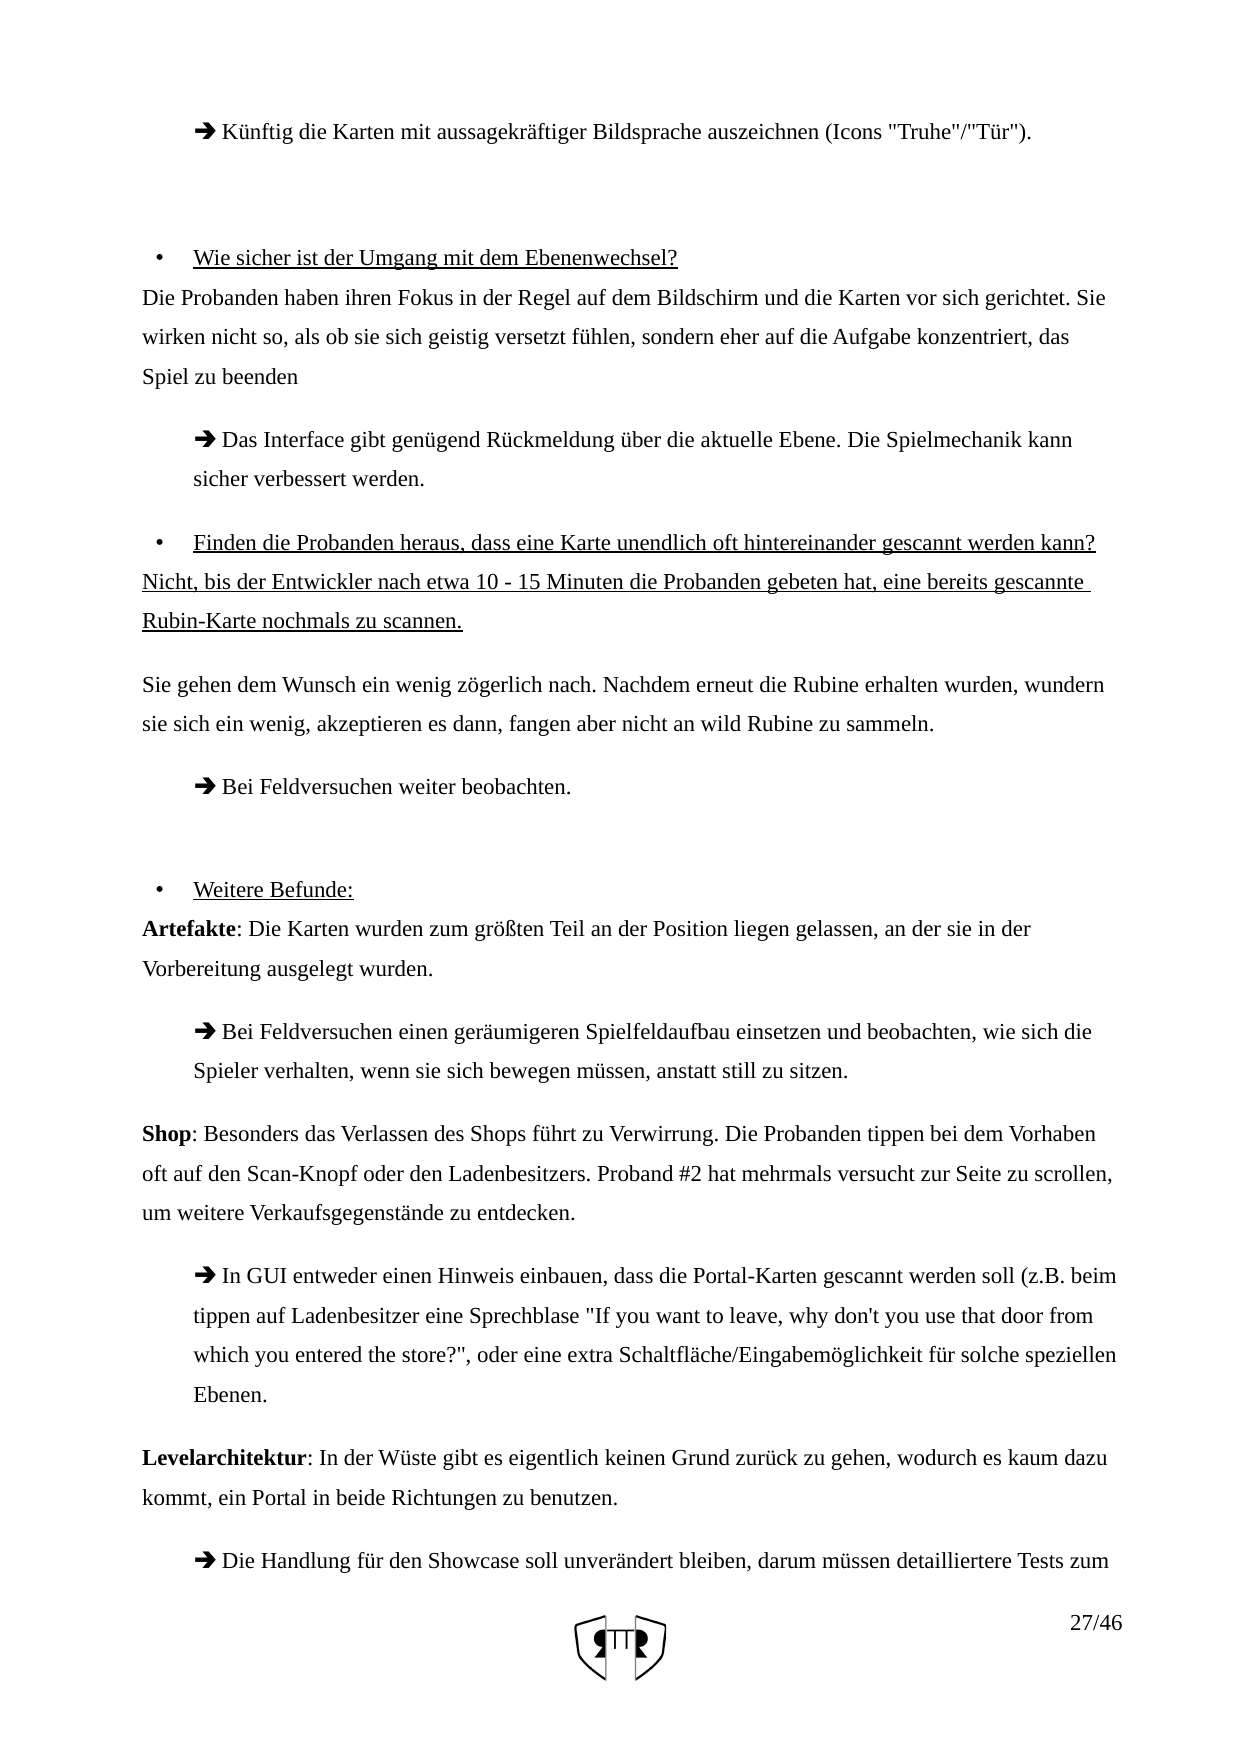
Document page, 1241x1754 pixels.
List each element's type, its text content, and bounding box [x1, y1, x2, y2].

text  Bei Feldversuchen weiter beobachten. [193, 773, 1122, 799]
text Shop: Besonders das Verlassen des Shops führt zu Verwirrung. Die Probanden tippen bei dem Vorhaben oft auf den Scan-Knopf oder den Ladenbesitzers. Proband #2 hat mehrmals versucht zur Seite zu scrollen, um weitere Verkaufsgegenstände zu entdecken. [142, 1121, 1122, 1226]
text Die Probanden haben ihren Fokus in der Regel auf dem Bildschirm und die Karten vor sich gerichtet. Sie wirken nicht so, als ob sie sich geistig versetzt fühlen, sondern eher auf die Aufgabe konzentriert, das Spiel zu beenden [142, 284, 1122, 389]
text Sie gehen dem Wunsch ein wenig zögerlich nach. Nachdem erneut die Rubine erhalten wurden, wundern sie sich ein wenig, akzeptieren es dann, fangen aber nicht an wild Rubine zu sammeln. [142, 671, 1122, 736]
text  Das Interface gibt genügend Rückmeldung über die aktuelle Ebene. Die Spielmechanik kann sicher verbessert werden. [193, 426, 1122, 492]
text  Künftig die Karten mit aussagekräftiger Bildsprache auszeichnen (Icons "Truhe"/"Tür"). [193, 118, 1122, 144]
text  Die Handlung für den Showcase soll unverändert bleiben, darum müssen detailliertere Tests zum [193, 1547, 1122, 1573]
text Nicht, bis der Entwickler nach etwa 10 - 15 Minuten die Probanden gebeten hat, eine bereits gescannte Rubin-Karte nochmals zu scannen. [142, 568, 1122, 634]
picture [574, 1615, 667, 1681]
text  In GUI entweder einen Hinweis einbauen, dass die Portal-Karten gescannt werden soll (z.B. beim tippen auf Ladenbesitzer eine Sprechblase "If you want to leave, why don't you use that door from which you entered the store?", oder eine extra Schaltfläche/Eingabemöglichkeit für solche speziellen Ebenen. [193, 1263, 1122, 1407]
text Levelarchitektur: In der Wüste gibt es eigentlich keinen Grund zurück zu gehen, wodurch es kaum dazu kommt, ein Portal in beide Richtungen zu benutzen. [142, 1444, 1122, 1510]
text Artefakte: Die Karten wurden zum größten Teil an der Position liegen gelassen, an der sie in der Vorbereitung ausgelegt wurden. [142, 915, 1122, 981]
text  Bei Feldversuchen einen geräumigeren Spielfeldaufbau einsetzen und beobachten, wie sich die Spieler verhalten, wenn sie sich bewegen müssen, anstatt still zu sitzen. [193, 1018, 1122, 1084]
list Weitere Befunde: [156, 876, 1122, 902]
list Finden die Probanden heraus, dass eine Karte unendlich oft hintereinander gescannt werden kann? [156, 528, 1122, 555]
list Wie sicher ist der Umgang mit dem Ebenenwechsel? [156, 244, 1122, 271]
